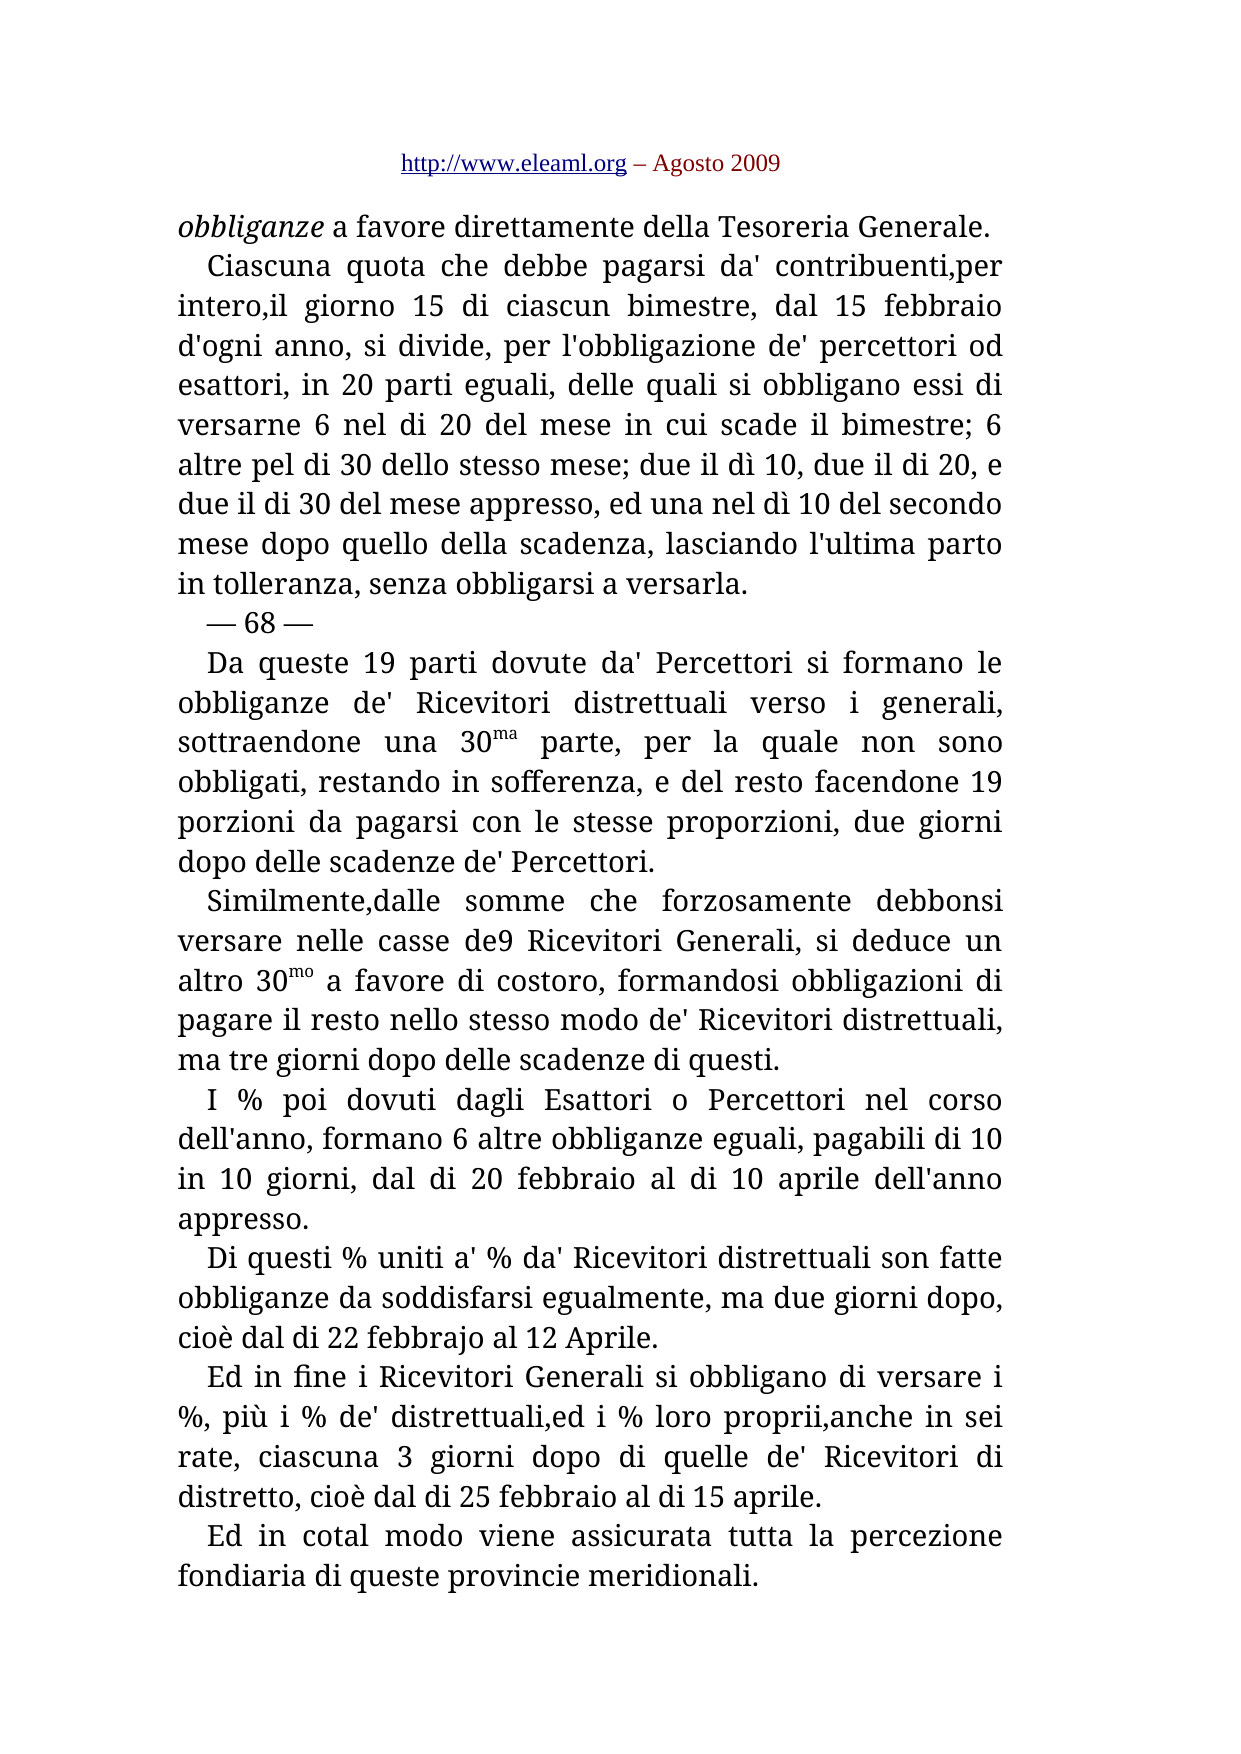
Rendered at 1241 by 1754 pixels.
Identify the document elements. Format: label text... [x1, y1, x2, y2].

text obbliganze a favore direttamente della Tesoreria Generale. [177, 206, 1004, 246]
text Ciascuna quota che debbe pagarsi da' contribuenti,per intero,il giorno 15 di ciascun bimestre, dal 15 febbraio d'ogni anno, si divide, per l'obbligazione de' percettori od esattori, in 20 parti eguali, delle quali si obbligano essi di versarne 6 nel di 20 del mese in cui scade il bimestre; 6 altre pel di 30 dello stesso mese; due il dì 10, due il di 20, e due il di 30 del mese appresso, ed una nel dì 10 del secondo mese dopo quello della scadenza, lasciando l'ultima parto in tolleranza, senza obbligarsi a versarla. [177, 246, 1004, 603]
text Ed in fine i Ricevitori Generali si obbligano di versare i %, più i % de' distrettuali,ed i % loro proprii,anche in sei rate, ciascuna 3 giorni dopo di quelle de' Ricevitori di distretto, cioè dal di 25 febbraio al di 15 aprile. [177, 1357, 1004, 1516]
text Ed in cotal modo viene assicurata tutta la percezione fondiaria di queste provincie meridionali. [177, 1516, 1004, 1595]
text Da queste 19 parti dovute da' Percettori si formano le obbliganze de' Ricevitori distrettuali verso i generali, sottraendone una 30ma parte, per la quale non sono obbligati, restando in sofferenza, e del resto facendone 19 porzioni da pagarsi con le stesse proporzioni, due giorni dopo delle scadenze de' Percettori. [177, 642, 1004, 881]
text I % poi dovuti dagli Esattori o Percettori nel corso dell'anno, formano 6 altre obbliganze eguali, pagabili di 10 in 10 giorni, dal di 20 febbraio al di 10 aprile dell'anno appresso. [177, 1079, 1004, 1238]
text Di questi % uniti a' % da' Ricevitori distrettuali son fatte obbliganze da soddisfarsi egualmente, ma due giorni dopo, cioè dal di 22 febbrajo al 12 Aprile. [177, 1238, 1004, 1357]
text — 68 — [177, 603, 1004, 642]
text Similmente,dalle somme che forzosamente debbonsi versare nelle casse de9 Ricevitori Generali, si deduce un altro 30mo a favore di costoro, formandosi obbligazioni di pagare il resto nello stesso modo de' Ricevitori distrettuali, ma tre giorni dopo delle scadenze di questi. [177, 881, 1004, 1079]
